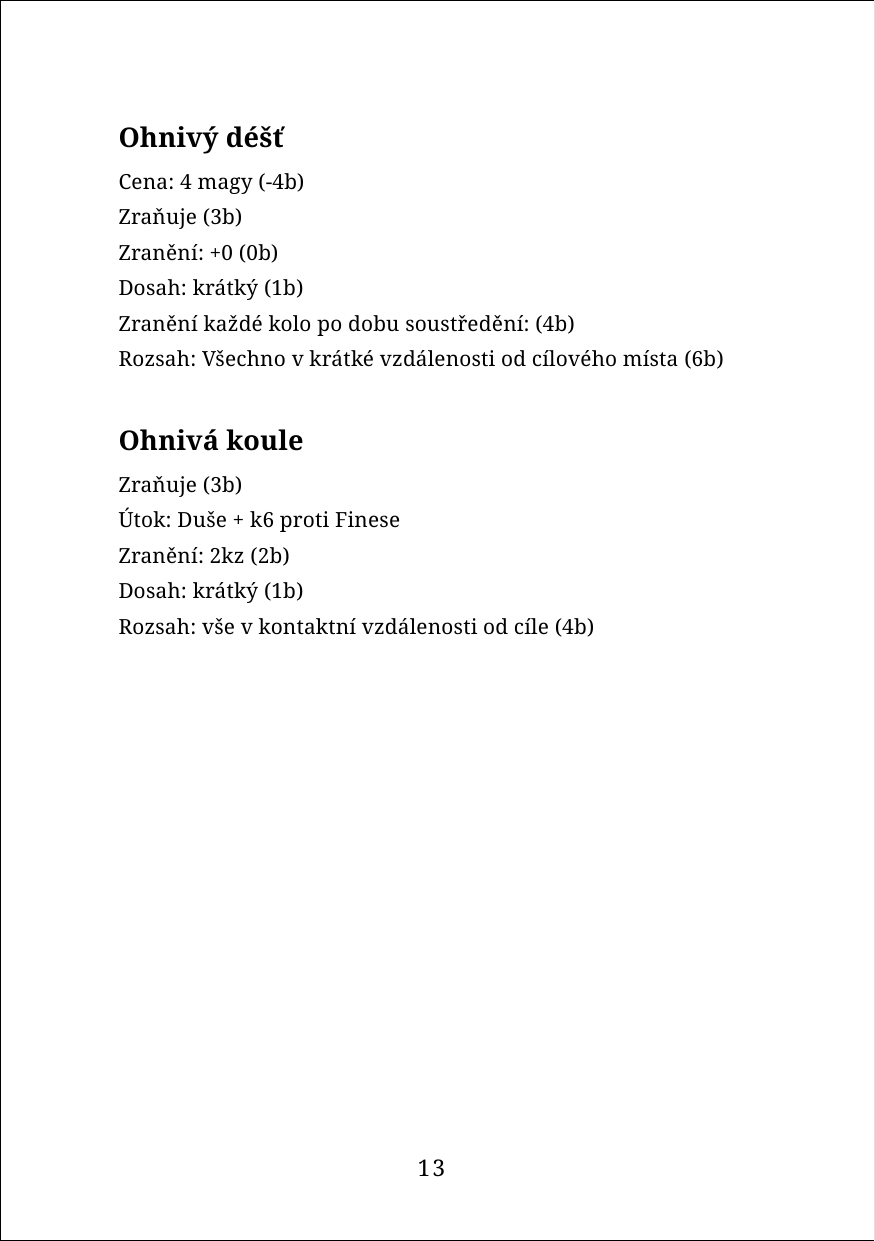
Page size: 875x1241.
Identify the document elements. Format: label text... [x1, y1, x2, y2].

subtitle Ohnivá koule [118, 421, 756, 458]
text Cena: 4 magy (-4b) Zraňuje (3b) Zranění: +0 (0b) Dosah: krátký (1b) Zranění každé kolo po dobu soustředění: (4b) Rozsah: Všechno v krátké vzdálenosti od cílového místa (6b) [118, 167, 756, 373]
subtitle Ohnivý déšť [118, 118, 756, 155]
text Zraňuje (3b) Útok: Duše + k6 proti Finese Zranění: 2kz (2b) Dosah: krátký (1b) Rozsah: vše v kontaktní vzdálenosti od cíle (4b) [118, 470, 756, 641]
